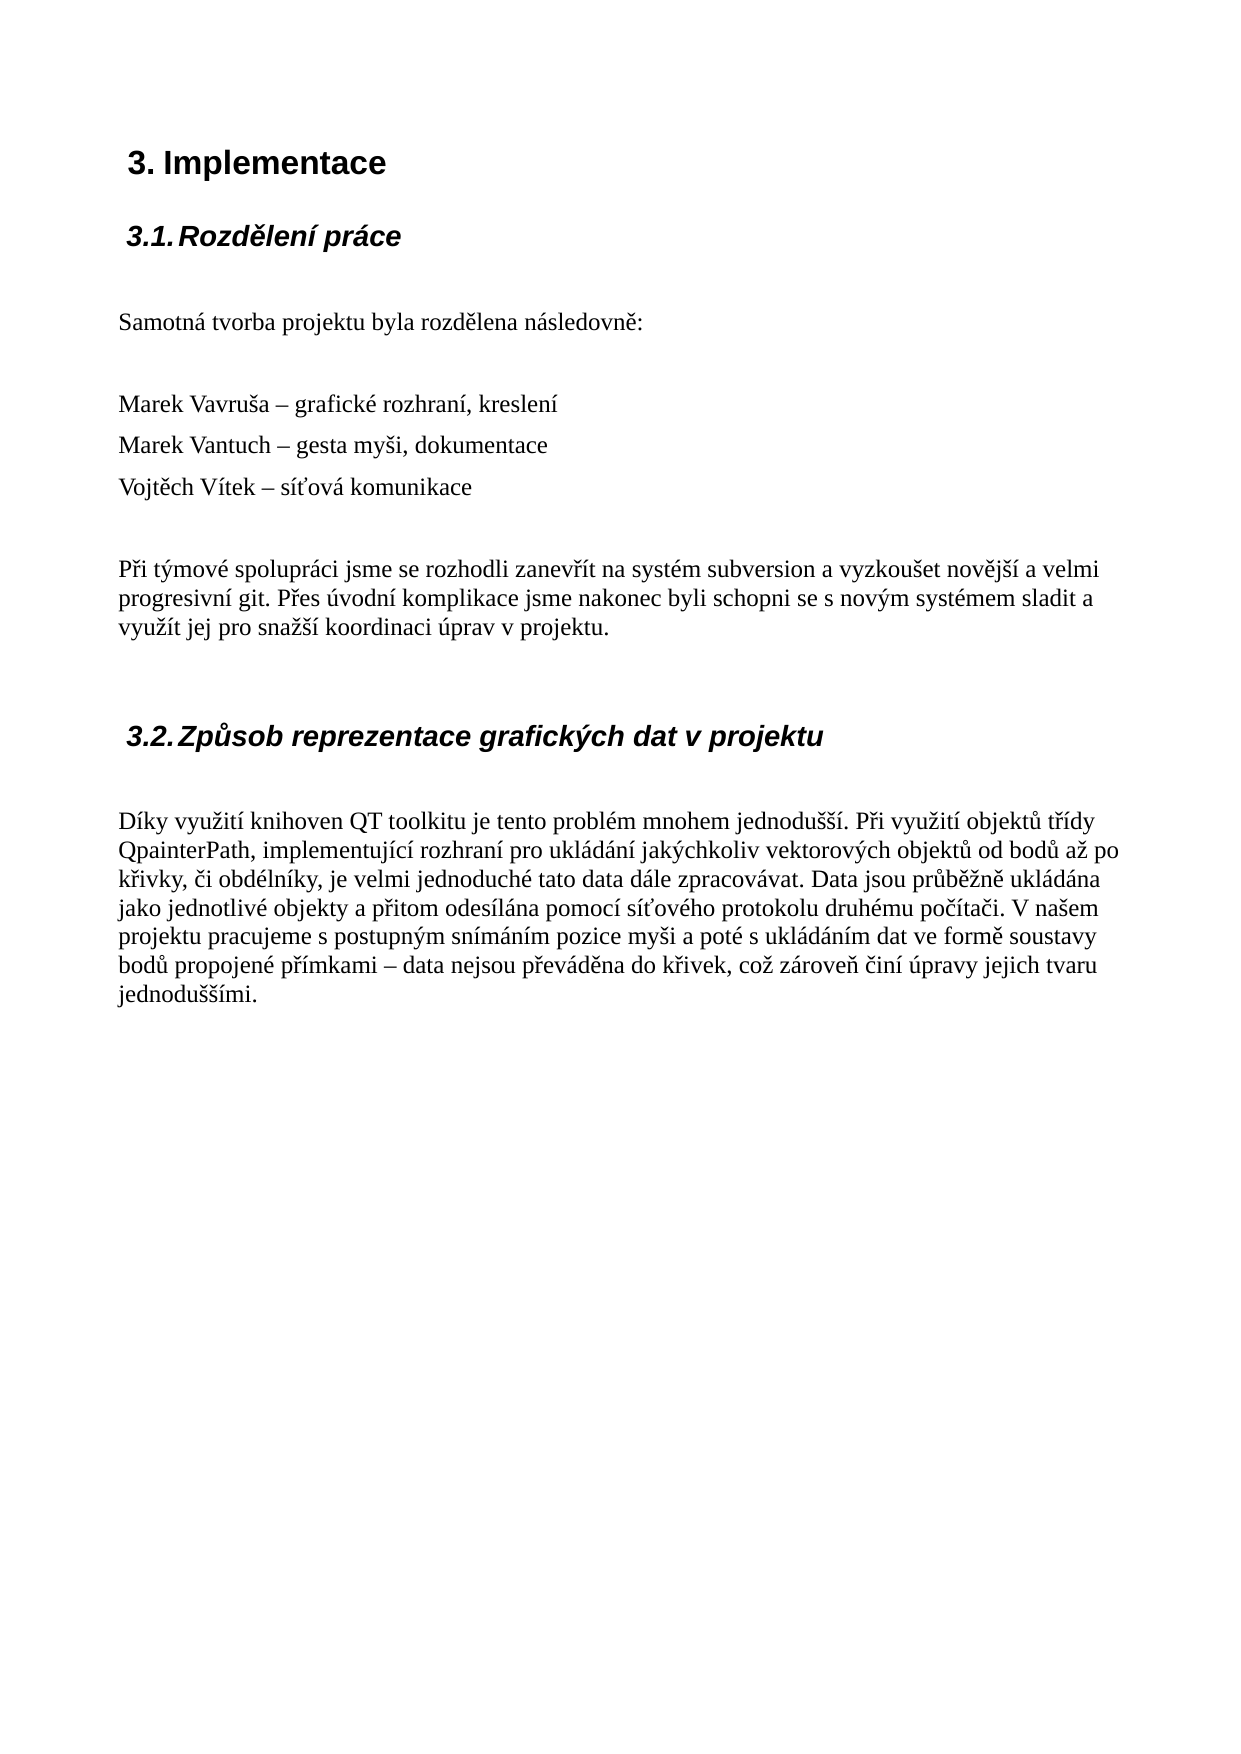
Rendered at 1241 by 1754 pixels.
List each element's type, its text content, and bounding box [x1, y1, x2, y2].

text Samotná tvorba projektu byla rozdělena následovně: [118, 307, 1122, 335]
subtitle Způsob reprezentace grafických dat v projektu [118, 719, 1122, 753]
text Marek Vantuch – gesta myši, dokumentace [118, 430, 1122, 459]
text Díky využití knihoven QT toolkitu je tento problém mnohem jednodušší. Při využití objektů třídy QpainterPath, implementující rozhraní pro ukládání jakýchkoliv vektorových objektů od bodů až po křivky, či obdélníky, je velmi jednoduché tato data dále zpracovávat. Data jsou průběžně ukládána jako jednotlivé objekty a přitom odesílána pomocí síťového protokolu druhému počítači. V našem projektu pracujeme s postupným snímáním pozice myši a poté s ukládáním dat ve formě soustavy bodů propojené přímkami – data nejsou převáděna do křivek, což zároveň činí úpravy jejich tvaru jednoduššími. [118, 806, 1122, 1008]
text Vojtěch Vítek – síťová komunikace [118, 472, 1122, 500]
text Marek Vavruša – grafické rozhraní, kreslení [118, 389, 1122, 418]
text Při týmové spolupráci jsme se rozhodli zanevřít na systém subversion a vyzkoušet novější a velmi progresivní git. Přes úvodní komplikace jsme nakonec byli schopni se s novým systémem sladit a využít jej pro snažší koordinaci úprav v projektu. [118, 554, 1122, 640]
subtitle Rozdělení práce [118, 219, 1122, 253]
subtitle Implementace [118, 143, 1122, 182]
